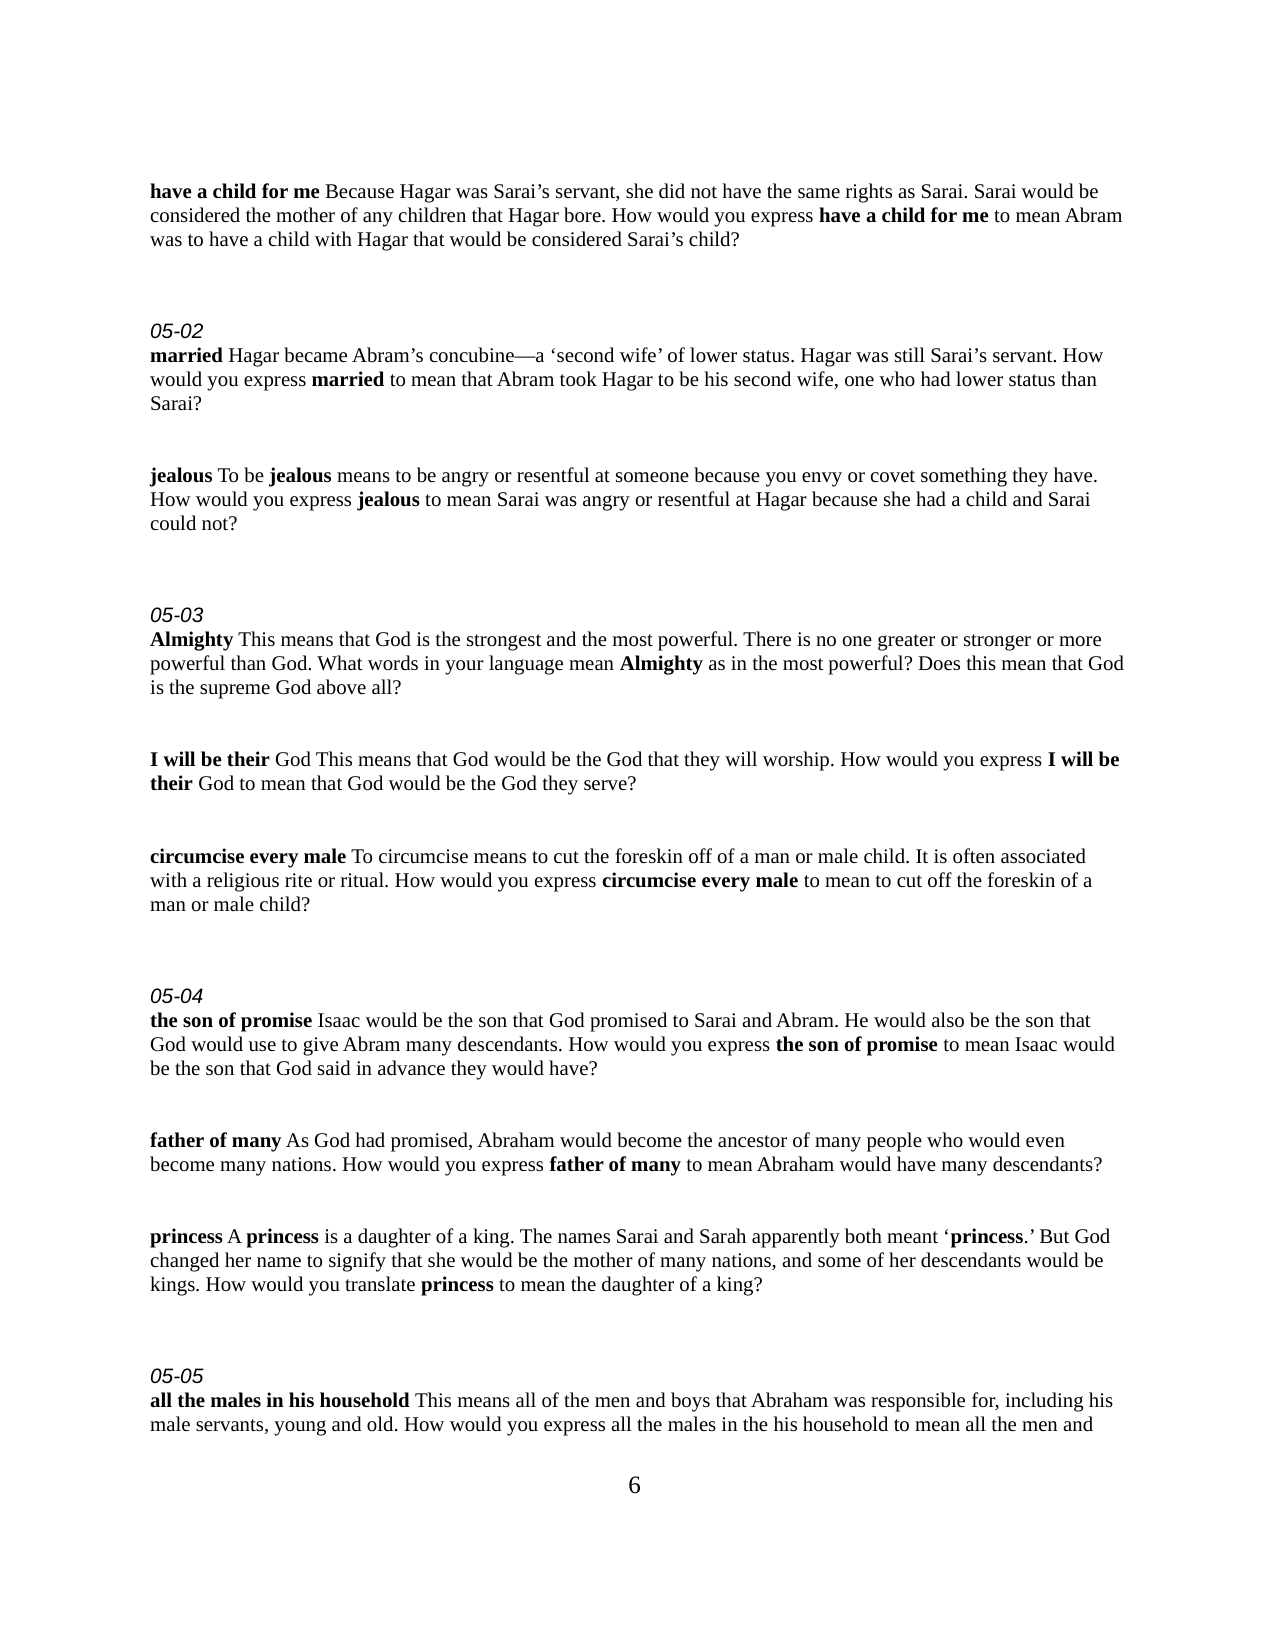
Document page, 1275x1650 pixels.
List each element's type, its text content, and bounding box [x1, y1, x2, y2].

text jealous To be jealous means to be angry or resentful at someone because you envy or covet something they have. How would you express jealous to mean Sarai was angry or resentful at Hagar because she had a child and Sarai could not? [150, 463, 1125, 535]
subtitle 05-03 [150, 603, 1125, 627]
text the son of promise Isaac would be the son that God promised to Sarai and Abram. He would also be the son that God would use to give Abram many descendants. How would you express the son of promise to mean Isaac would be the son that God said in advance they would have? [150, 1007, 1125, 1080]
subtitle 05-02 [150, 319, 1125, 343]
text all the males in his household This means all of the men and boys that Abraham was responsible for, including his male servants, young and old. How would you express all the males in the his household to mean all the men and [150, 1388, 1125, 1436]
subtitle 05-05 [150, 1364, 1125, 1388]
text married Hagar became Abram’s concubine—a ‘second wife’ of lower status. Hagar was still Sarai’s servant. How would you express married to mean that Abram took Hagar to be his second wife, one who had lower status than Sarai? [150, 343, 1125, 415]
text Almighty This means that God is the strongest and the most powerful. There is no one greater or stronger or more powerful than God. What words in your language mean Almighty as in the most powerful? Does this mean that God is the supreme God above all? [150, 627, 1125, 699]
text have a child for me Because Hagar was Sarai’s servant, she did not have the same rights as Sarai. Sarai would be considered the mother of any children that Hagar bore. How would you express have a child for me to mean Abram was to have a child with Hagar that would be considered Sarai’s child? [150, 179, 1125, 251]
text princess A princess is a daughter of a king. The names Sarai and Sarah apparently both meant ‘princess.’ But God changed her name to signify that she would be the mother of many nations, and some of her descendants would be kings. How would you translate princess to mean the daughter of a king? [150, 1224, 1125, 1296]
text circumcise every male To circumcise means to cut the foreskin off of a man or male child. It is often associated with a religious rite or ritual. How would you express circumcise every male to mean to cut off the foreskin of a man or male child? [150, 844, 1125, 916]
text I will be their God This means that God would be the God that they will worship. How would you express I will be their God to mean that God would be the God they serve? [150, 747, 1125, 795]
subtitle 05-04 [150, 983, 1125, 1007]
text father of many As God had promised, Abraham would become the ancestor of many people who would even become many nations. How would you express father of many to mean Abraham would have many descendants? [150, 1128, 1125, 1176]
